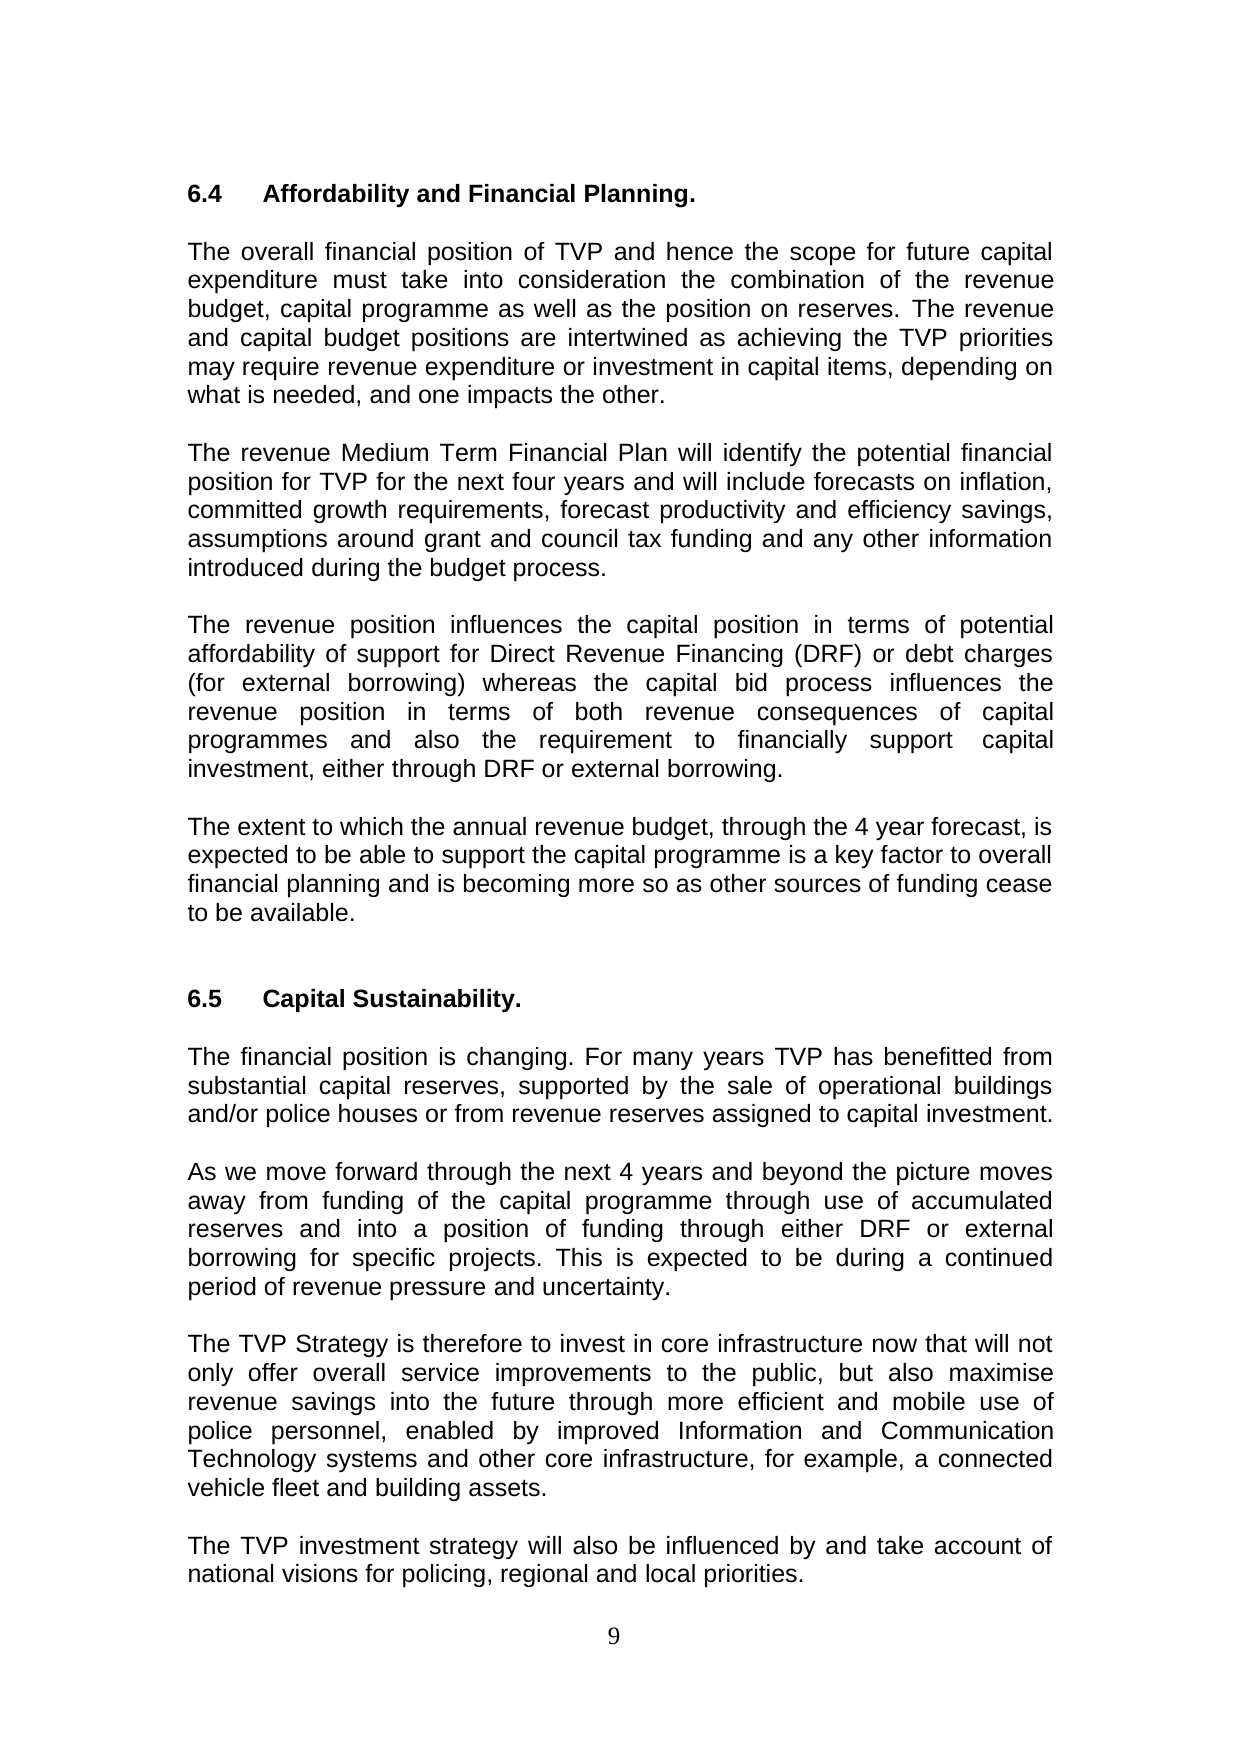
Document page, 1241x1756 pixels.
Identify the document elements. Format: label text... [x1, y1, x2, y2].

text The revenue position influences the capital position in terms of potential affordability of support for Direct Revenue Financing (DRF) or debt charges (for external borrowing) whereas the capital bid process influences the revenue position in terms of both revenue consequences of capital programmes and also the requirement to financially support capital investment, either through DRF or external borrowing. [187, 610, 1054, 783]
subtitle Capital Sustainability. [187, 984, 1213, 1013]
text The financial position is changing. For many years TVP has benefitted from substantial capital reserves, supported by the sale of operational buildings and/or police houses or from revenue reserves assigned to capital investment. [187, 1042, 1054, 1128]
text The TVP investment strategy will also be influenced by and take account of national visions for policing, regional and local priorities. [187, 1531, 1054, 1588]
text The overall financial position of TVP and hence the scope for future capital expenditure must take into consideration the combination of the revenue budget, capital programme as well as the position on reserves. The revenue and capital budget positions are intertwined as achieving the TVP priorities may require revenue expenditure or investment in capital items, depending on what is needed, and one impacts the other. [187, 237, 1054, 409]
subtitle Affordability and Financial Planning. [187, 179, 1213, 208]
text The revenue Medium Term Financial Plan will identify the potential financial position for TVP for the next four years and will include forecasts on inflation, committed growth requirements, forecast productivity and efficiency savings, assumptions around grant and council tax funding and any other information introduced during the budget process. [187, 438, 1054, 582]
text The extent to which the annual revenue budget, through the 4 year forecast, is expected to be able to support the capital programme is a key factor to overall financial planning and is becoming more so as other sources of funding cease to be available. [187, 812, 1054, 927]
text The TVP Strategy is therefore to invest in core infrastructure now that will not only offer overall service improvements to the public, but also maximise revenue savings into the future through more efficient and mobile use of police personnel, enabled by improved Information and Communication Technology systems and other core infrastructure, for example, a connected vehicle fleet and building assets. [187, 1329, 1054, 1502]
text As we move forward through the next 4 years and beyond the picture moves away from funding of the capital programme through use of accumulated reserves and into a position of funding through either DRF or external borrowing for specific projects. This is expected to be during a continued period of revenue pressure and uncertainty. [187, 1157, 1054, 1301]
